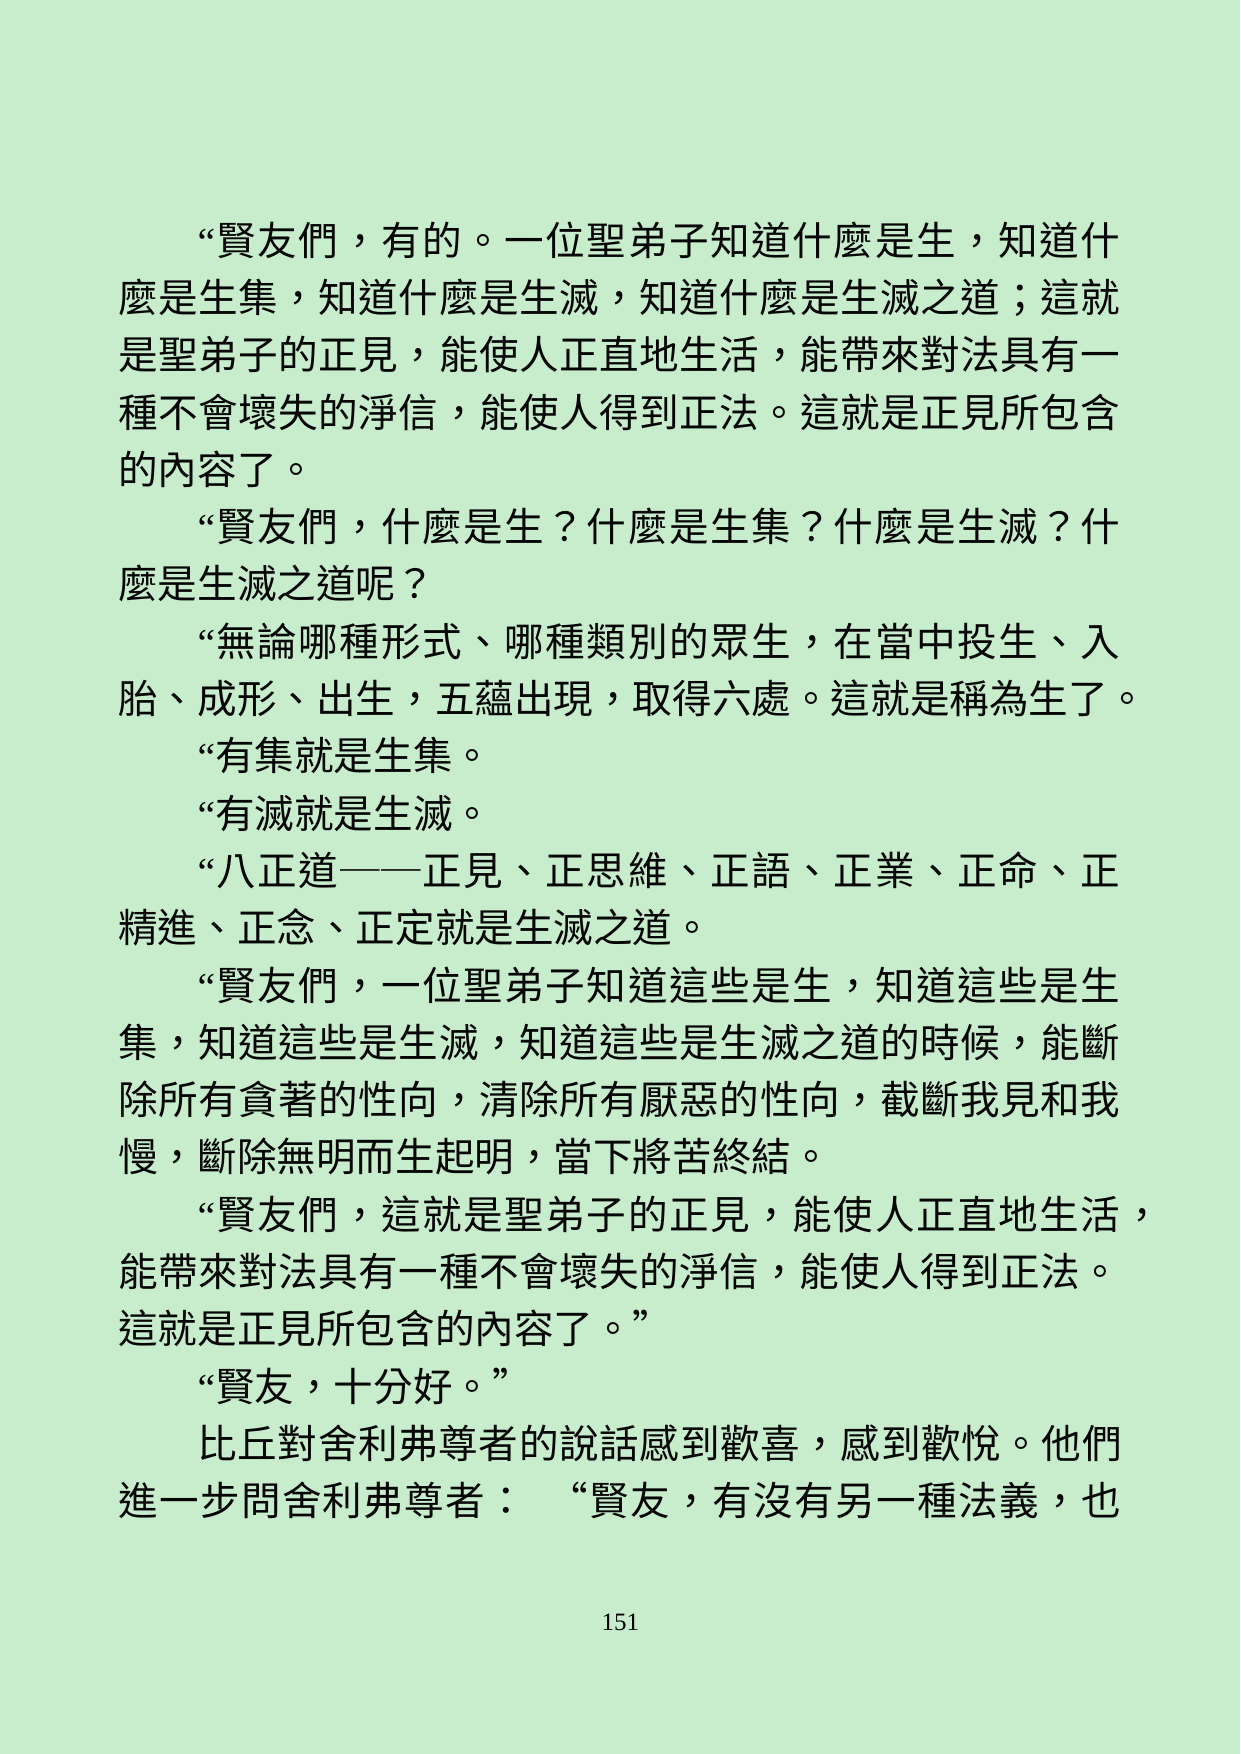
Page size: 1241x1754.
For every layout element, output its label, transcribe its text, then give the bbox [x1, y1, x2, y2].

text “賢友們，有的。一位聖弟子知道什麼是生，知道什麼是生集，知道什麼是生滅，知道什麼是生滅之道；這就是聖弟子的正見，能使人正直地生活，能帶來對法具有一種不會壞失的淨信，能使人得到正法。這就是正見所包含的內容了。 [118, 209, 1122, 496]
text “賢友們，這就是聖弟子的正見，能使人正直地生活，能帶來對法具有一種不會壞失的淨信，能使人得到正法。這就是正見所包含的內容了。” [118, 1183, 1122, 1355]
text “賢友，十分好。” [118, 1355, 1122, 1412]
text “有滅就是生滅。 [118, 782, 1122, 839]
text “賢友們，什麼是生？什麼是生集？什麼是生滅？什麼是生滅之道呢？ [118, 496, 1122, 610]
text “賢友們，一位聖弟子知道這些是生，知道這些是生集，知道這些是生滅，知道這些是生滅之道的時候，能斷除所有貪著的性向，清除所有厭惡的性向，截斷我見和我慢，斷除無明而生起明，當下將苦終結。 [118, 954, 1122, 1183]
text 比丘對舍利弗尊者的說話感到歡喜，感到歡悅。他們進一步問舍利弗尊者： “賢友，有沒有另一種法義，也 [118, 1412, 1122, 1527]
text “有集就是生集。 [118, 725, 1122, 782]
text “八正道──正見、正思維、正語、正業、正命、正精進、正念、正定就是生滅之道。 [118, 839, 1122, 954]
text “無論哪種形式、哪種類別的眾生，在當中投生、入胎、成形、出生，五蘊出現，取得六處。這就是稱為生了。 [118, 610, 1122, 725]
